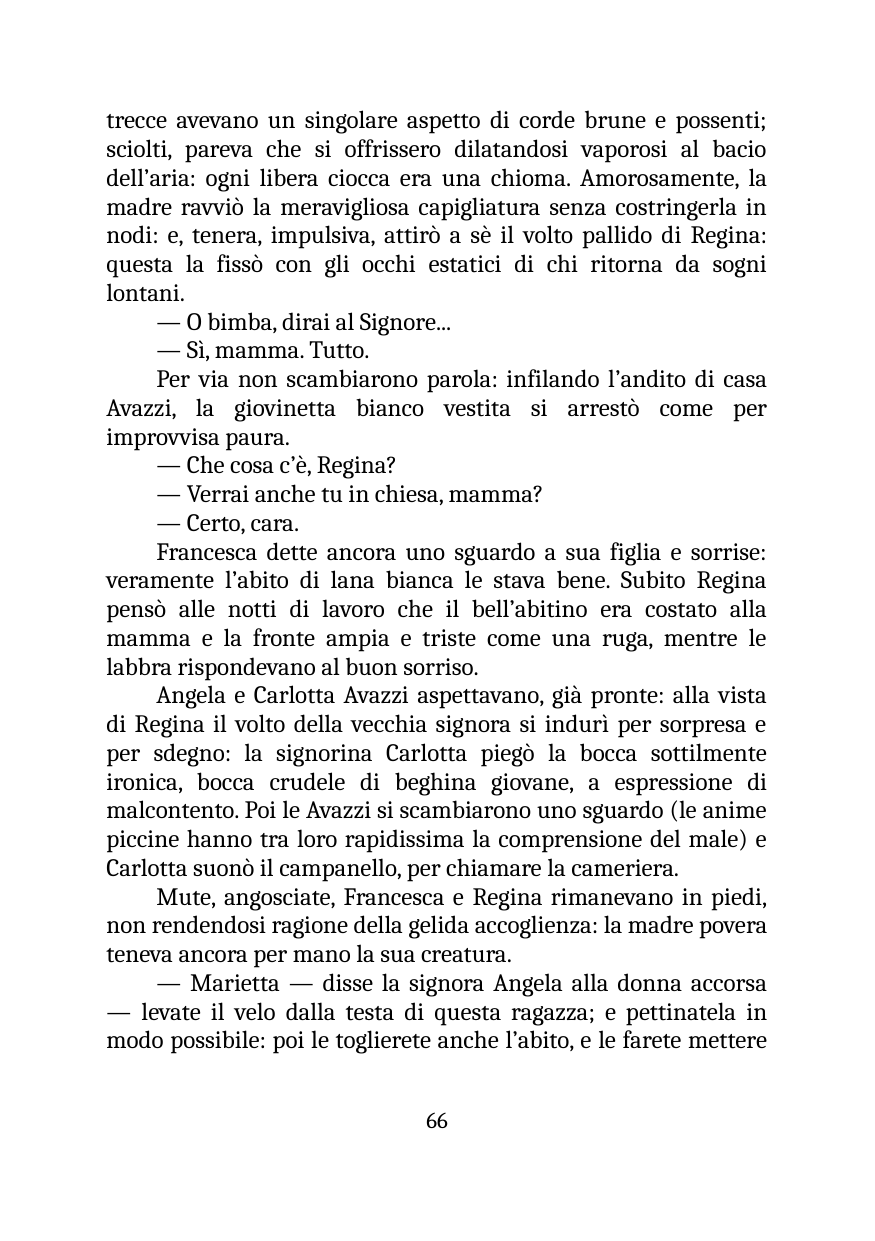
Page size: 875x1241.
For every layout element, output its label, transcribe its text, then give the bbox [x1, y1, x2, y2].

text trecce avevano un singolare aspetto di corde brune e possenti; sciolti, pareva che si offrissero dilatandosi vaporosi al bacio dell’aria: ogni libera ciocca era una chioma. Amorosamente, la madre ravviò la meravigliosa capigliatura senza costringerla in nodi: e, tenera, impulsiva, attirò a sè il volto pallido di Regina: questa la fissò con gli occhi estatici di chi ritorna da sogni lontani. [106, 106, 768, 307]
text Francesca dette ancora uno sguardo a sua figlia e sorrise: veramente l’abito di lana bianca le stava bene. Subito Regina pensò alle notti di lavoro che il bell’abitino era costato alla mamma e la fronte ampia e triste come una ruga, mentre le labbra rispondevano al buon sorriso. [106, 537, 768, 681]
text — Che cosa c’è, Regina? [106, 451, 768, 480]
text Per via non scambiarono parola: infilando l’andito di casa Avazzi, la giovinetta bianco vestita si arrestò come per improvvisa paura. [106, 365, 768, 451]
text — O bimba, dirai al Signore... [106, 307, 768, 336]
text — Certo, cara. [106, 509, 768, 537]
text — Sì, mamma. Tutto. [106, 336, 768, 365]
text — Marietta — disse la signora Angela alla donna accorsa — levate il velo dalla testa di questa ragazza; e pettinatela in modo possibile: poi le toglierete anche l’abito, e le farete mettere [106, 969, 768, 1055]
text Mute, angosciate, Francesca e Regina rimanevano in piedi, non rendendosi ragione della gelida accoglienza: la madre povera teneva ancora per mano la sua creatura. [106, 882, 768, 969]
text Angela e Carlotta Avazzi aspettavano, già pronte: alla vista di Regina il volto della vecchia signora si indurì per sorpresa e per sdegno: la signorina Carlotta piegò la bocca sottilmente ironica, bocca crudele di beghina giovane, a espressione di malcontento. Poi le Avazzi si scambiarono uno sguardo (le anime piccine hanno tra loro rapidissima la comprensione del male) e Carlotta suonò il campanello, per chiamare la cameriera. [106, 681, 768, 882]
text — Verrai anche tu in chiesa, mamma? [106, 480, 768, 509]
